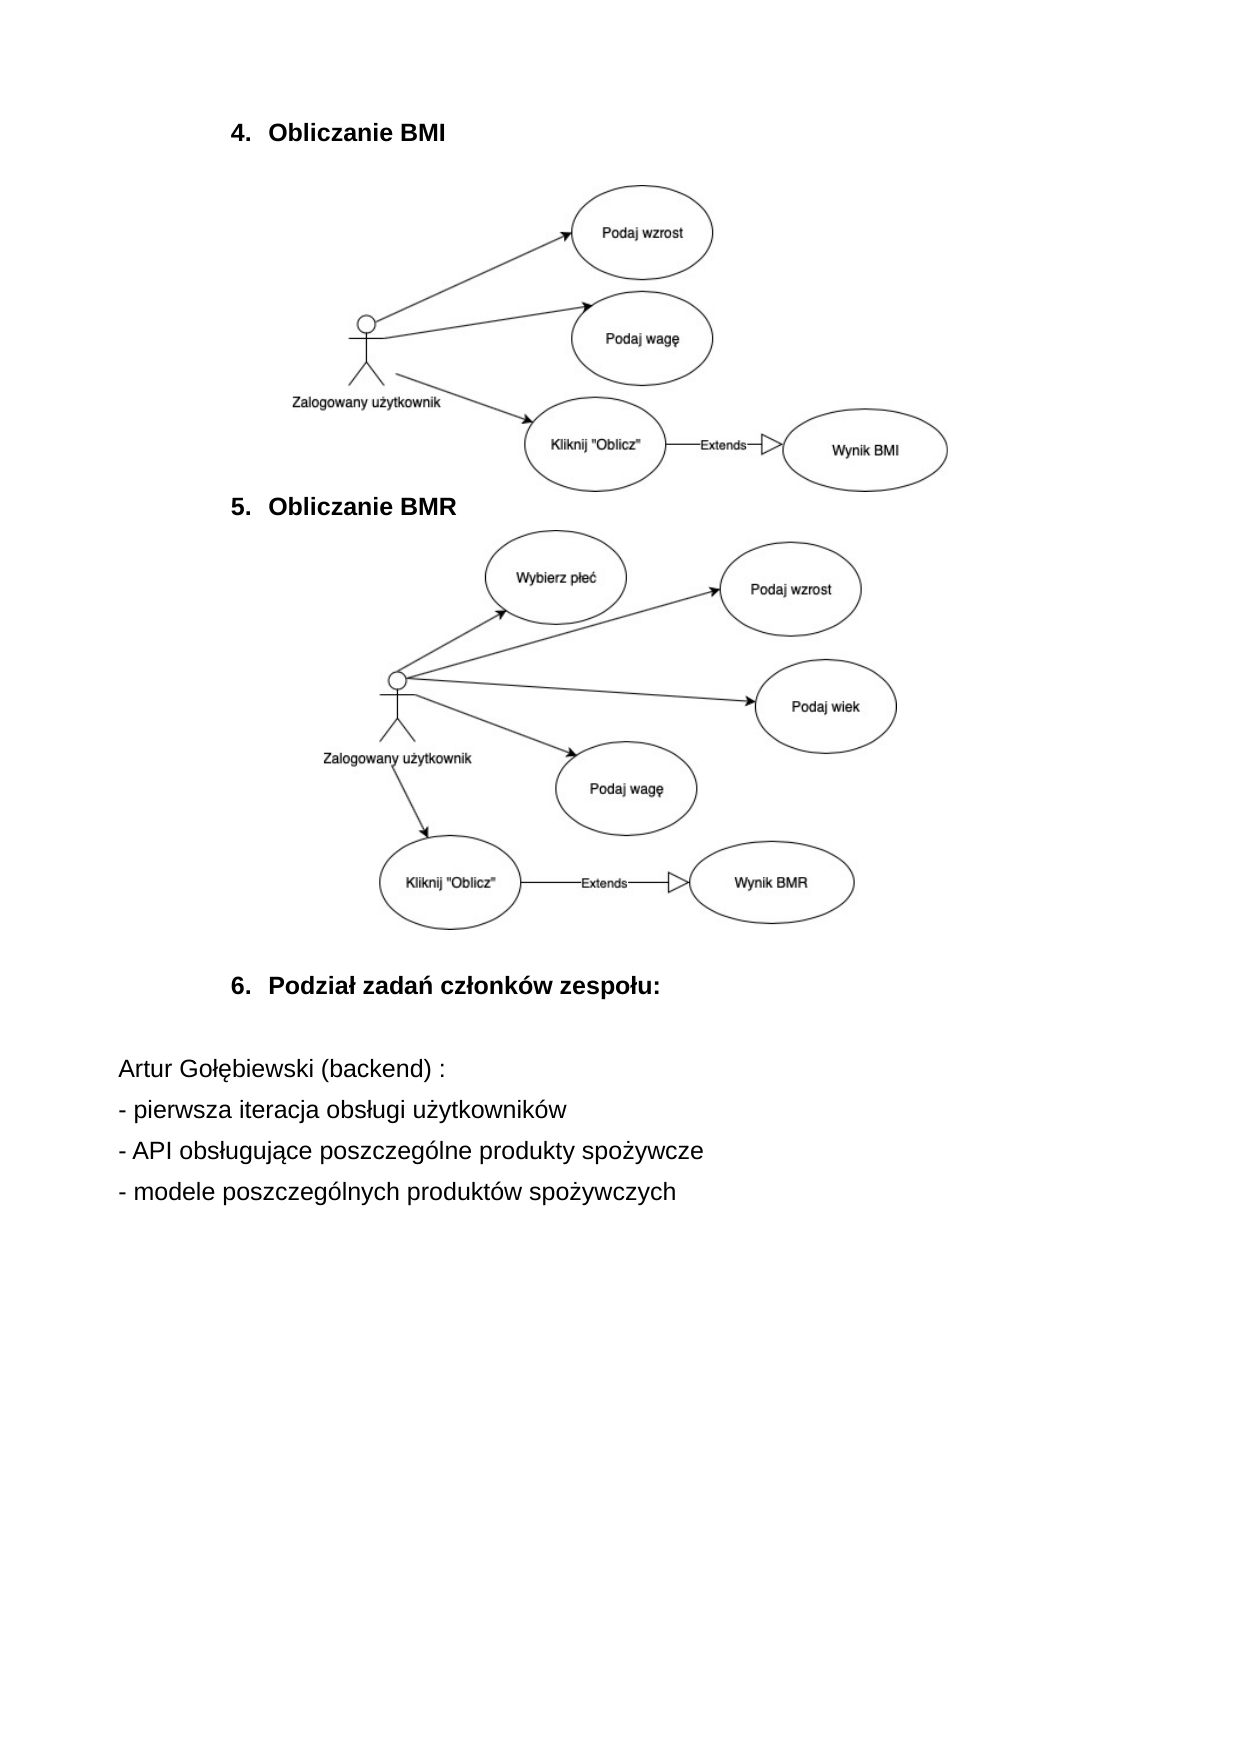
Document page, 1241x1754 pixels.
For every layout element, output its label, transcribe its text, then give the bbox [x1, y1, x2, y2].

text - API obsługujące poszczególne produkty spożywcze [118, 1136, 1122, 1165]
text - modele poszczególnych produktów spożywczych [118, 1177, 1122, 1206]
picture [292, 185, 948, 492]
list Obliczanie BMI [231, 118, 1122, 147]
text Artur Gołębiewski (backend) : [118, 1054, 1122, 1082]
list Obliczanie BMR [231, 159, 1122, 520]
list Podział zadań członków zespołu: [231, 971, 1122, 1000]
text - pierwsza iteracja obsługi użytkowników [118, 1095, 1122, 1124]
picture [323, 530, 897, 930]
